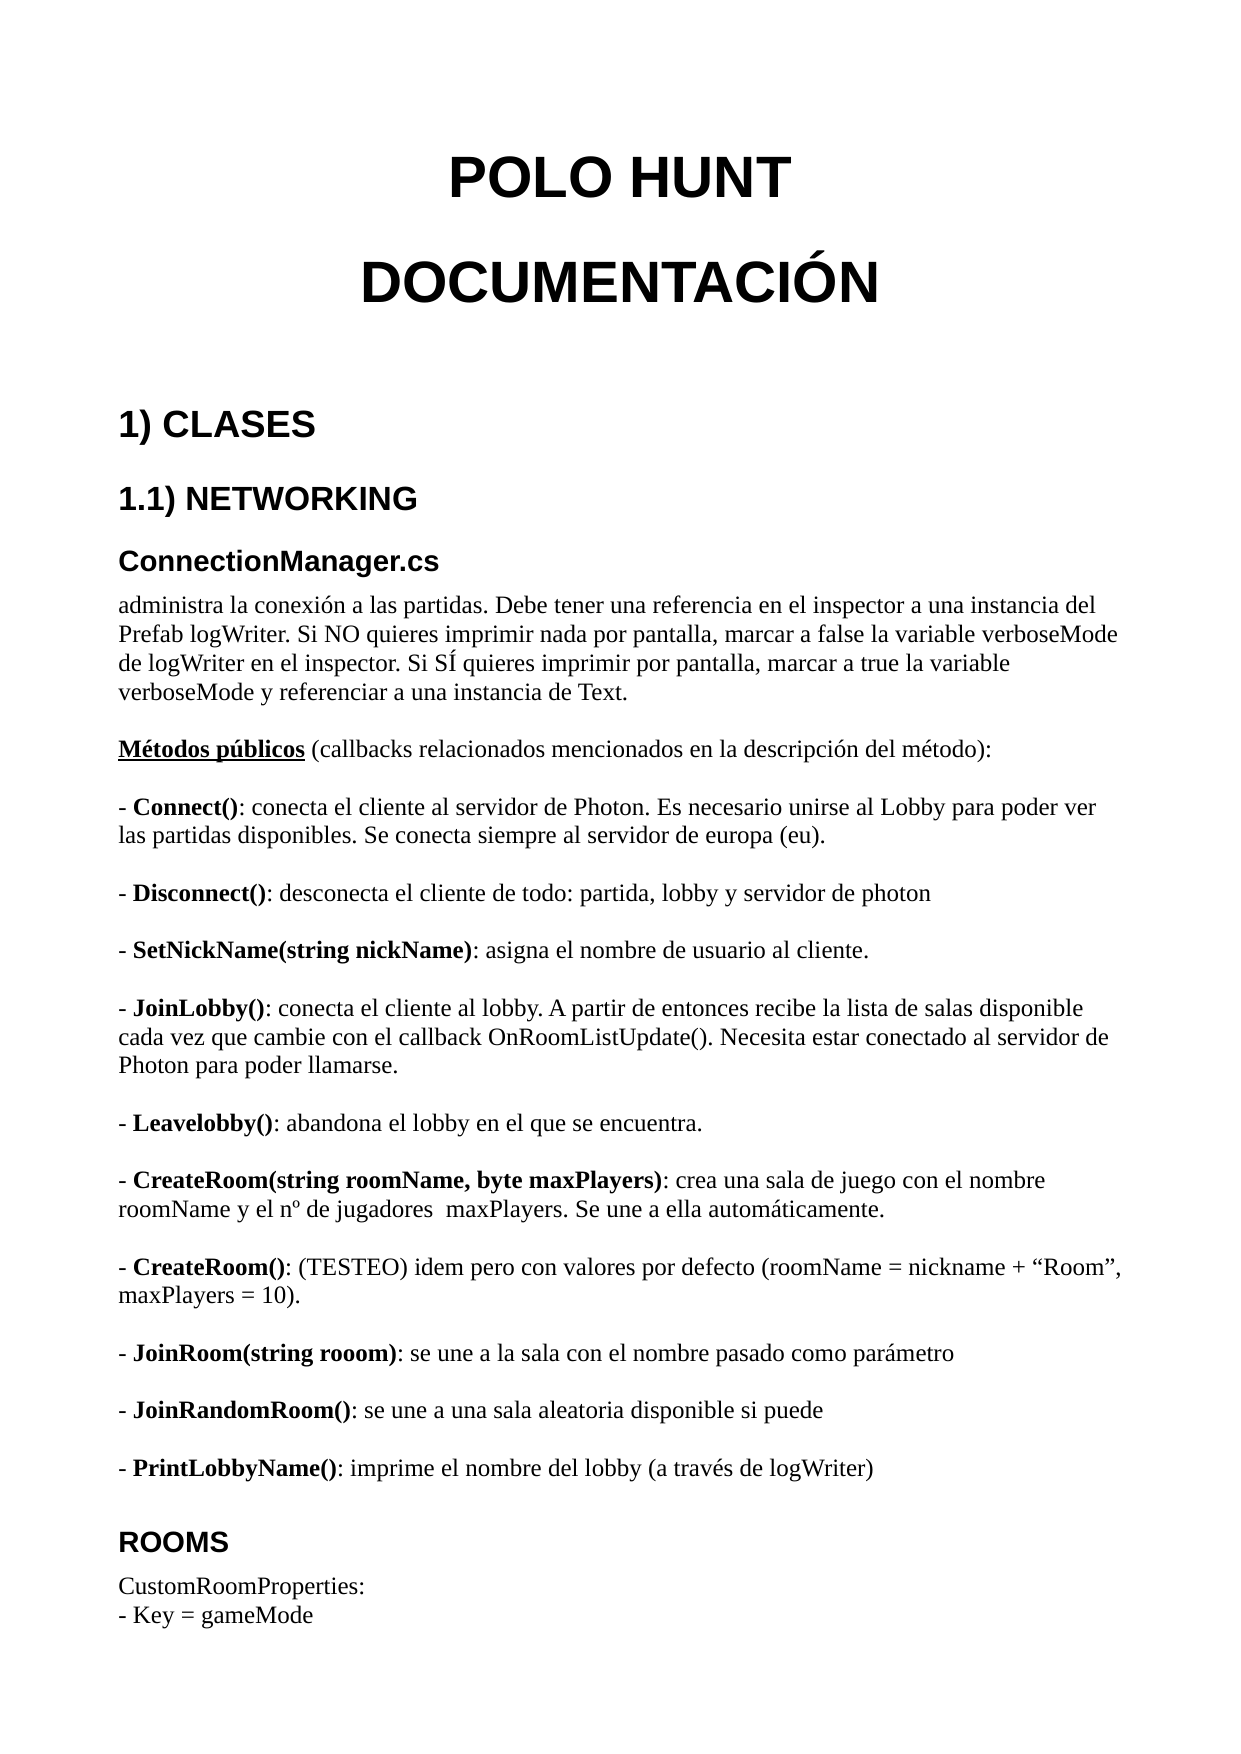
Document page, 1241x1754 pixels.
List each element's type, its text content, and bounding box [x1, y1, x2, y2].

title POLO HUNT [118, 143, 1122, 210]
subtitle ConnectionManager.cs [118, 544, 1122, 578]
text CustomRoomProperties: [118, 1571, 1122, 1600]
subtitle 1) CLASES [118, 401, 1122, 445]
title DOCUMENTACIÓN [118, 248, 1122, 315]
text - PrintLobbyName(): imprime el nombre del lobby (a través de logWriter) [118, 1453, 1122, 1482]
subtitle 1.1) NETWORKING [118, 478, 1122, 517]
text - JoinRoom(string rooom): se une a la sala con el nombre pasado como parámetro [118, 1338, 1122, 1367]
text - Connect(): conecta el cliente al servidor de Photon. Es necesario unirse al Lobby para poder ver las partidas disponibles. Se conecta siempre al servidor de europa (eu). [118, 792, 1122, 849]
subtitle ROOMS [118, 1525, 1122, 1559]
text - CreateRoom(string roomName, byte maxPlayers): crea una sala de juego con el nombre roomName y el nº de jugadores maxPlayers. Se une a ella automáticamente. [118, 1165, 1122, 1223]
text Métodos públicos (callbacks relacionados mencionados en la descripción del método): [118, 734, 1122, 763]
text - Leavelobby(): abandona el lobby en el que se encuentra. [118, 1108, 1122, 1137]
text - Disconnect(): desconecta el cliente de todo: partida, lobby y servidor de photon [118, 878, 1122, 907]
text - SetNickName(string nickName): asigna el nombre de usuario al cliente. [118, 935, 1122, 964]
text - JoinRandomRoom(): se une a una sala aleatoria disponible si puede [118, 1395, 1122, 1424]
text - CreateRoom(): (TESTEO) idem pero con valores por defecto (roomName = nickname + “Room”, maxPlayers = 10). [118, 1252, 1122, 1309]
text - Key = gameMode [118, 1600, 1122, 1629]
text - JoinLobby(): conecta el cliente al lobby. A partir de entonces recibe la lista de salas disponible cada vez que cambie con el callback OnRoomListUpdate(). Necesita estar conectado al servidor de Photon para poder llamarse. [118, 993, 1122, 1079]
text administra la conexión a las partidas. Debe tener una referencia en el inspector a una instancia del Prefab logWriter. Si NO quieres imprimir nada por pantalla, marcar a false la variable verboseMode de logWriter en el inspector. Si SÍ quieres imprimir por pantalla, marcar a true la variable verboseMode y referenciar a una instancia de Text. [118, 590, 1122, 705]
